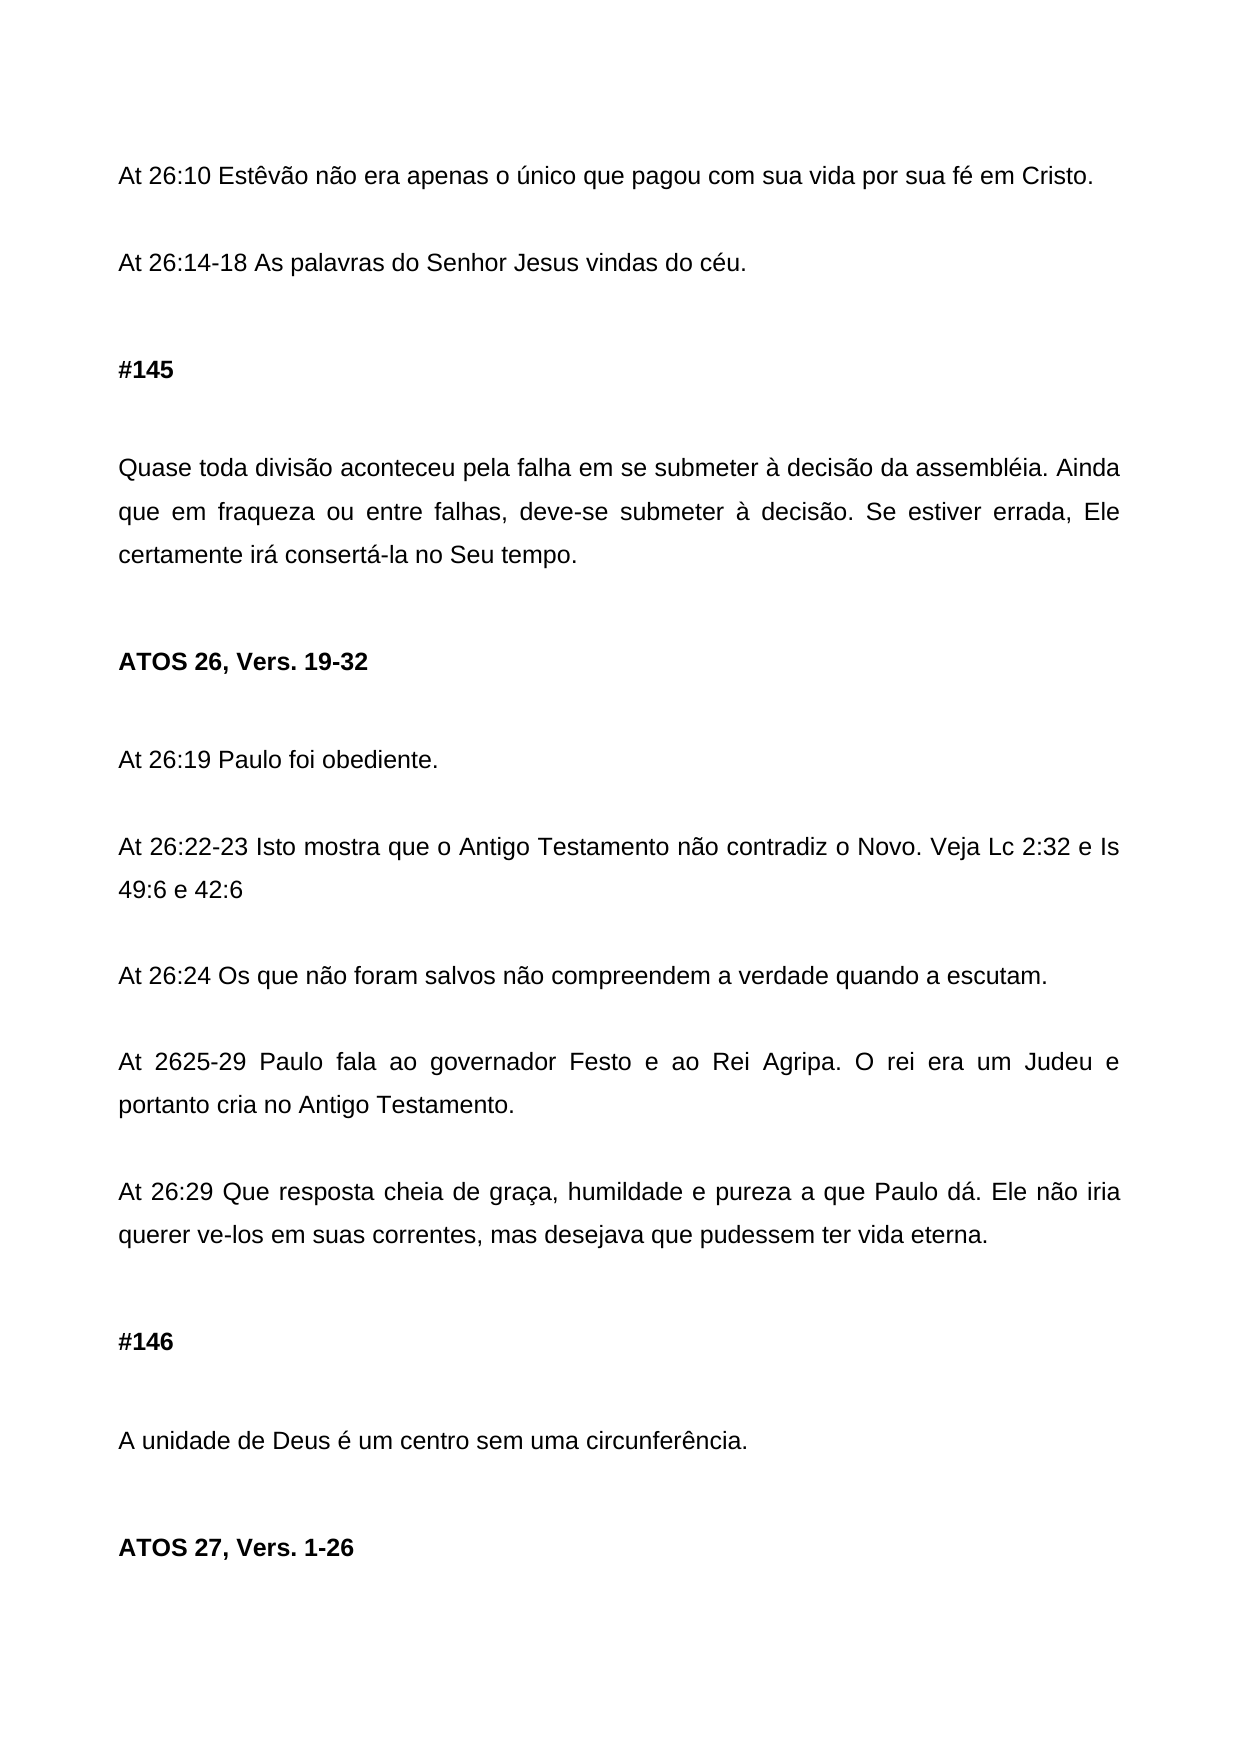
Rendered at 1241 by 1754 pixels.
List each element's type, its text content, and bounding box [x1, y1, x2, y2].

text Quase toda divisão aconteceu pela falha em se submeter à decisão da assembléia. Ainda que em fraqueza ou entre falhas, deve-se submeter à decisão. Se estiver errada, Ele certamente irá consertá-la no Seu tempo. [118, 453, 1122, 568]
subtitle #145 [118, 354, 1122, 383]
text At 26:22-23 Isto mostra que o Antigo Testamento não contradiz o Novo. Veja Lc 2:32 e Is 49:6 e 42:6 [118, 832, 1122, 903]
subtitle ATOS 26, Vers. 19-32 [118, 647, 1122, 675]
text At 26:14-18 As palavras do Senhor Jesus vindas do céu. [118, 247, 1122, 276]
text At 26:24 Os que não foram salvos não compreendem a verdade quando a escutam. [118, 961, 1122, 990]
text A unidade de Deus é um centro sem uma circunferência. [118, 1426, 1122, 1454]
text At 26:19 Paulo foi obediente. [118, 745, 1122, 774]
text At 26:10 Estêvão não era apenas o único que pagou com sua vida por sua fé em Cristo. [118, 161, 1122, 190]
text At 2625-29 Paulo fala ao governador Festo e ao Rei Agripa. O rei era um Judeu e portanto cria no Antigo Testamento. [118, 1047, 1122, 1119]
subtitle #146 [118, 1327, 1122, 1356]
text At 26:29 Que resposta cheia de graça, humildade e pureza a que Paulo dá. Ele não iria querer ve-los em suas correntes, mas desejava que pudessem ter vida eterna. [118, 1177, 1122, 1248]
subtitle ATOS 27, Vers. 1-26 [118, 1533, 1122, 1561]
